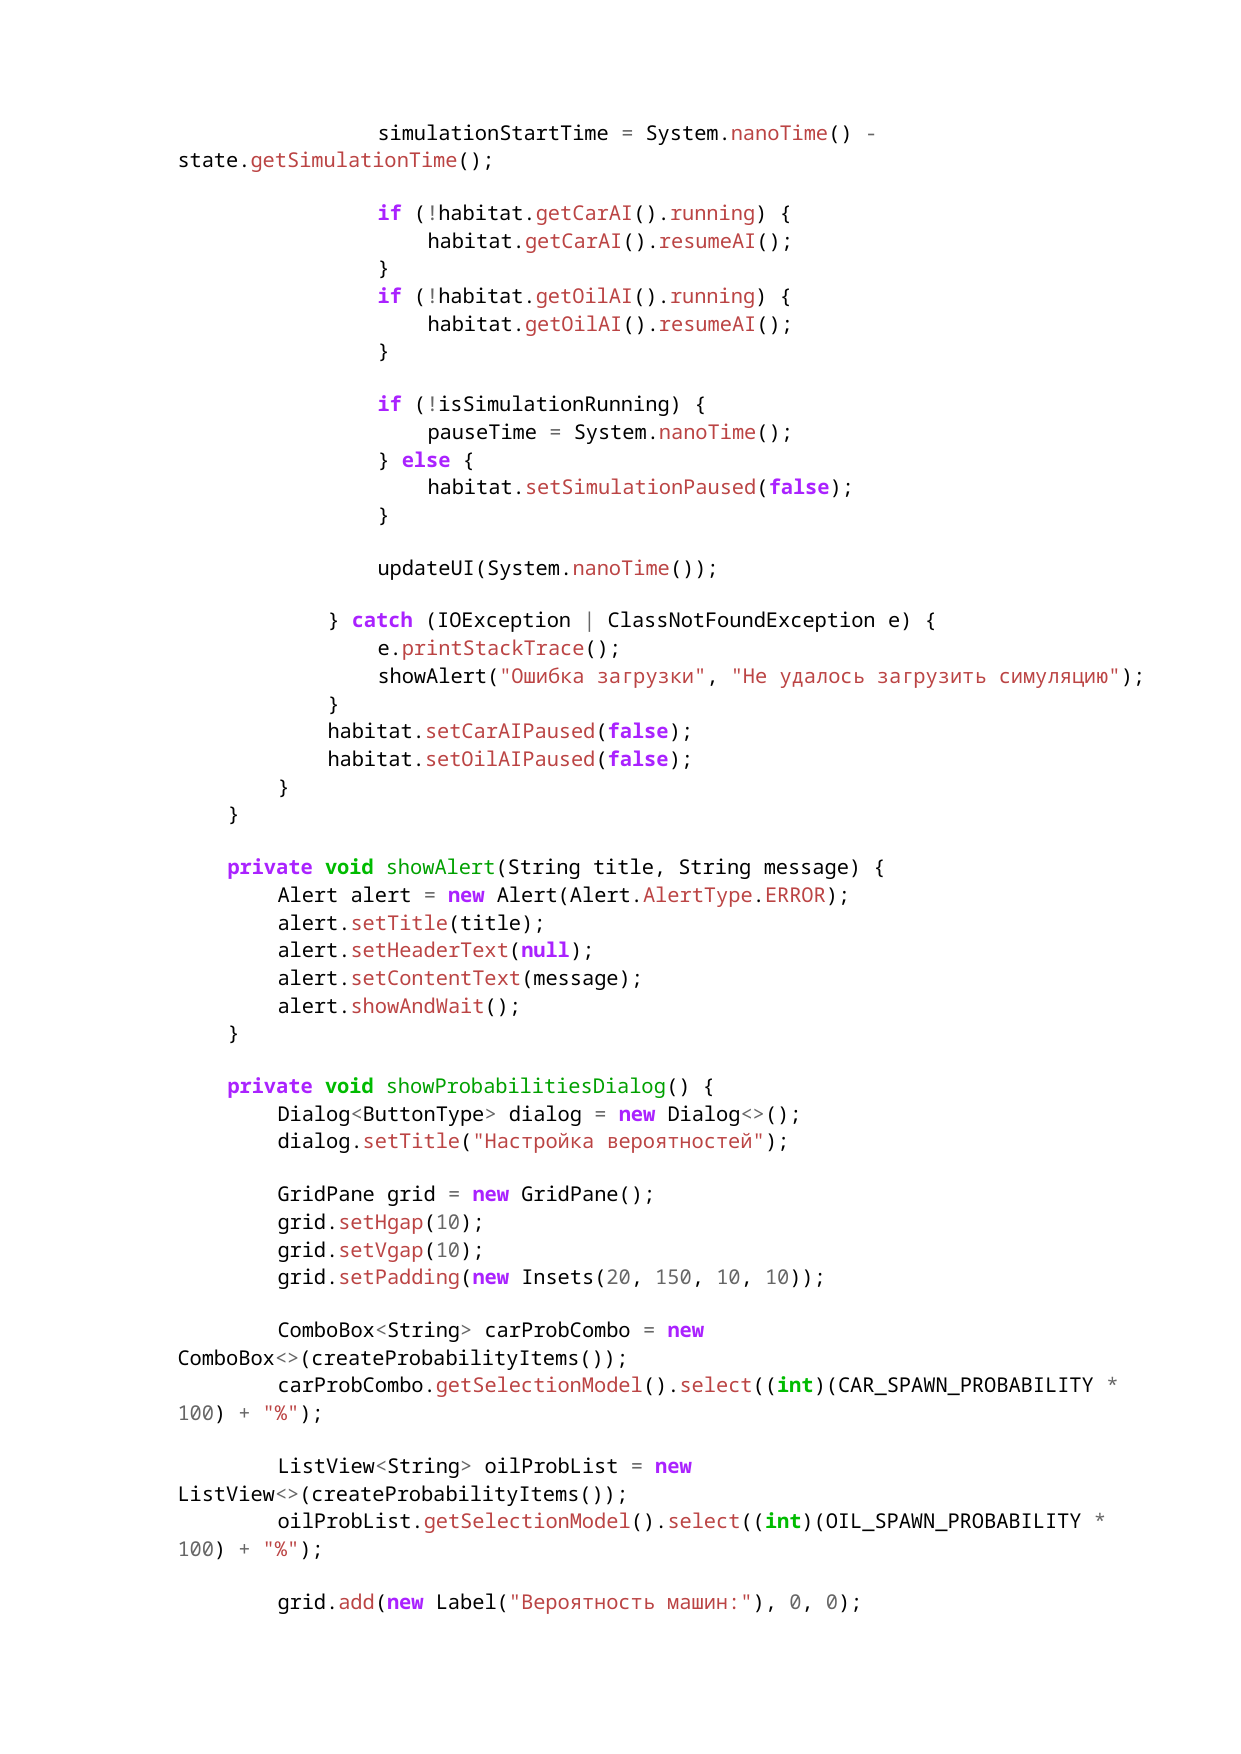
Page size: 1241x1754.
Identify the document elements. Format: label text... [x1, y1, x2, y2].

text ComboBox<String> carProbCombo = new ComboBox<>(createProbabilityItems()); [177, 1316, 1152, 1371]
text showAlert("Ошибка загрузки", "Не удалось загрузить симуляцию"); [177, 661, 1152, 689]
text if (!habitat.getOilAI().running) { [177, 282, 1152, 309]
text pauseTime = System.nanoTime(); [177, 417, 1152, 445]
text carProbCombo.getSelectionModel().select((int)(CAR_SPAWN_PROBABILITY * 100) + "%"); [177, 1371, 1152, 1426]
text } catch (IOException | ClassNotFoundException e) { [177, 606, 1152, 634]
text } [177, 1019, 1152, 1047]
text } else { [177, 445, 1152, 473]
text } [177, 337, 1152, 365]
text alert.setTitle(title); [177, 908, 1152, 936]
text Alert alert = new Alert(Alert.AlertType.ERROR); [177, 880, 1152, 908]
text if (!habitat.getCarAI().running) { [177, 198, 1152, 226]
text } [177, 254, 1152, 282]
text grid.setPadding(new Insets(20, 150, 10, 10)); [177, 1263, 1152, 1291]
text } [177, 772, 1152, 800]
text private void showAlert(String title, String message) { [177, 853, 1152, 880]
text grid.setHgap(10); [177, 1207, 1152, 1235]
text } [177, 689, 1152, 717]
text e.printStackTrace(); [177, 634, 1152, 661]
text habitat.setCarAIPaused(false); [177, 717, 1152, 744]
text habitat.getCarAI().resumeAI(); [177, 226, 1152, 254]
text } [177, 501, 1152, 528]
text if (!isSimulationRunning) { [177, 390, 1152, 417]
text habitat.setOilAIPaused(false); [177, 744, 1152, 772]
text grid.add(new Label("Вероятность машин:"), 0, 0); [177, 1587, 1152, 1615]
text ListView<String> oilProbList = new ListView<>(createProbabilityItems()); [177, 1451, 1152, 1507]
text GridPane grid = new GridPane(); [177, 1180, 1152, 1207]
text simulationStartTime = System.nanoTime() - state.getSimulationTime(); [177, 118, 1152, 173]
text Dialog<ButtonType> dialog = new Dialog<>(); [177, 1099, 1152, 1127]
text alert.setHeaderText(null); [177, 936, 1152, 963]
text private void showProbabilitiesDialog() { [177, 1072, 1152, 1099]
text habitat.getOilAI().resumeAI(); [177, 309, 1152, 337]
text grid.setVgap(10); [177, 1235, 1152, 1263]
text updateUI(System.nanoTime()); [177, 553, 1152, 581]
text oilProbList.getSelectionModel().select((int)(OIL_SPAWN_PROBABILITY * 100) + "%"); [177, 1507, 1152, 1562]
text alert.showAndWait(); [177, 991, 1152, 1019]
text habitat.setSimulationPaused(false); [177, 473, 1152, 501]
text } [177, 800, 1152, 828]
text alert.setContentText(message); [177, 963, 1152, 991]
text dialog.setTitle("Настройка вероятностей"); [177, 1127, 1152, 1155]
